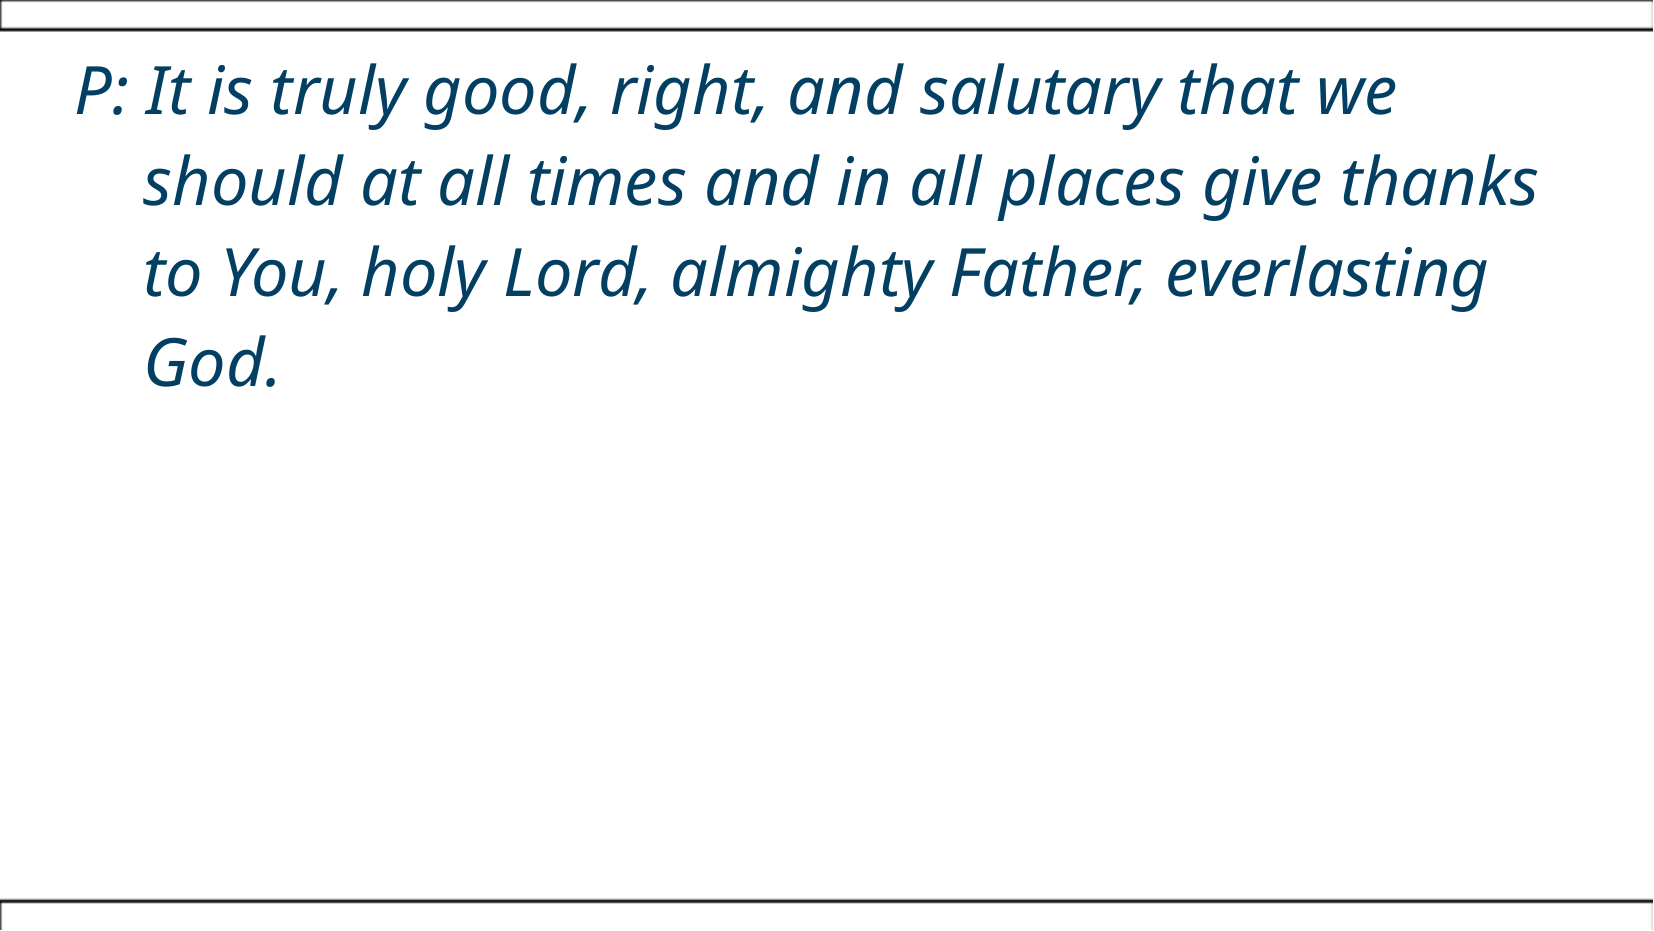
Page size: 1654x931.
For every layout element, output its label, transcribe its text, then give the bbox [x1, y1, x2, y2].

picture [0, 0, 1653, 930]
text_box P: It is truly good, right, and salutary that we should at all times and in all places give thanks to You, holy Lord, almighty Father, everlasting God. [60, 35, 1591, 451]
